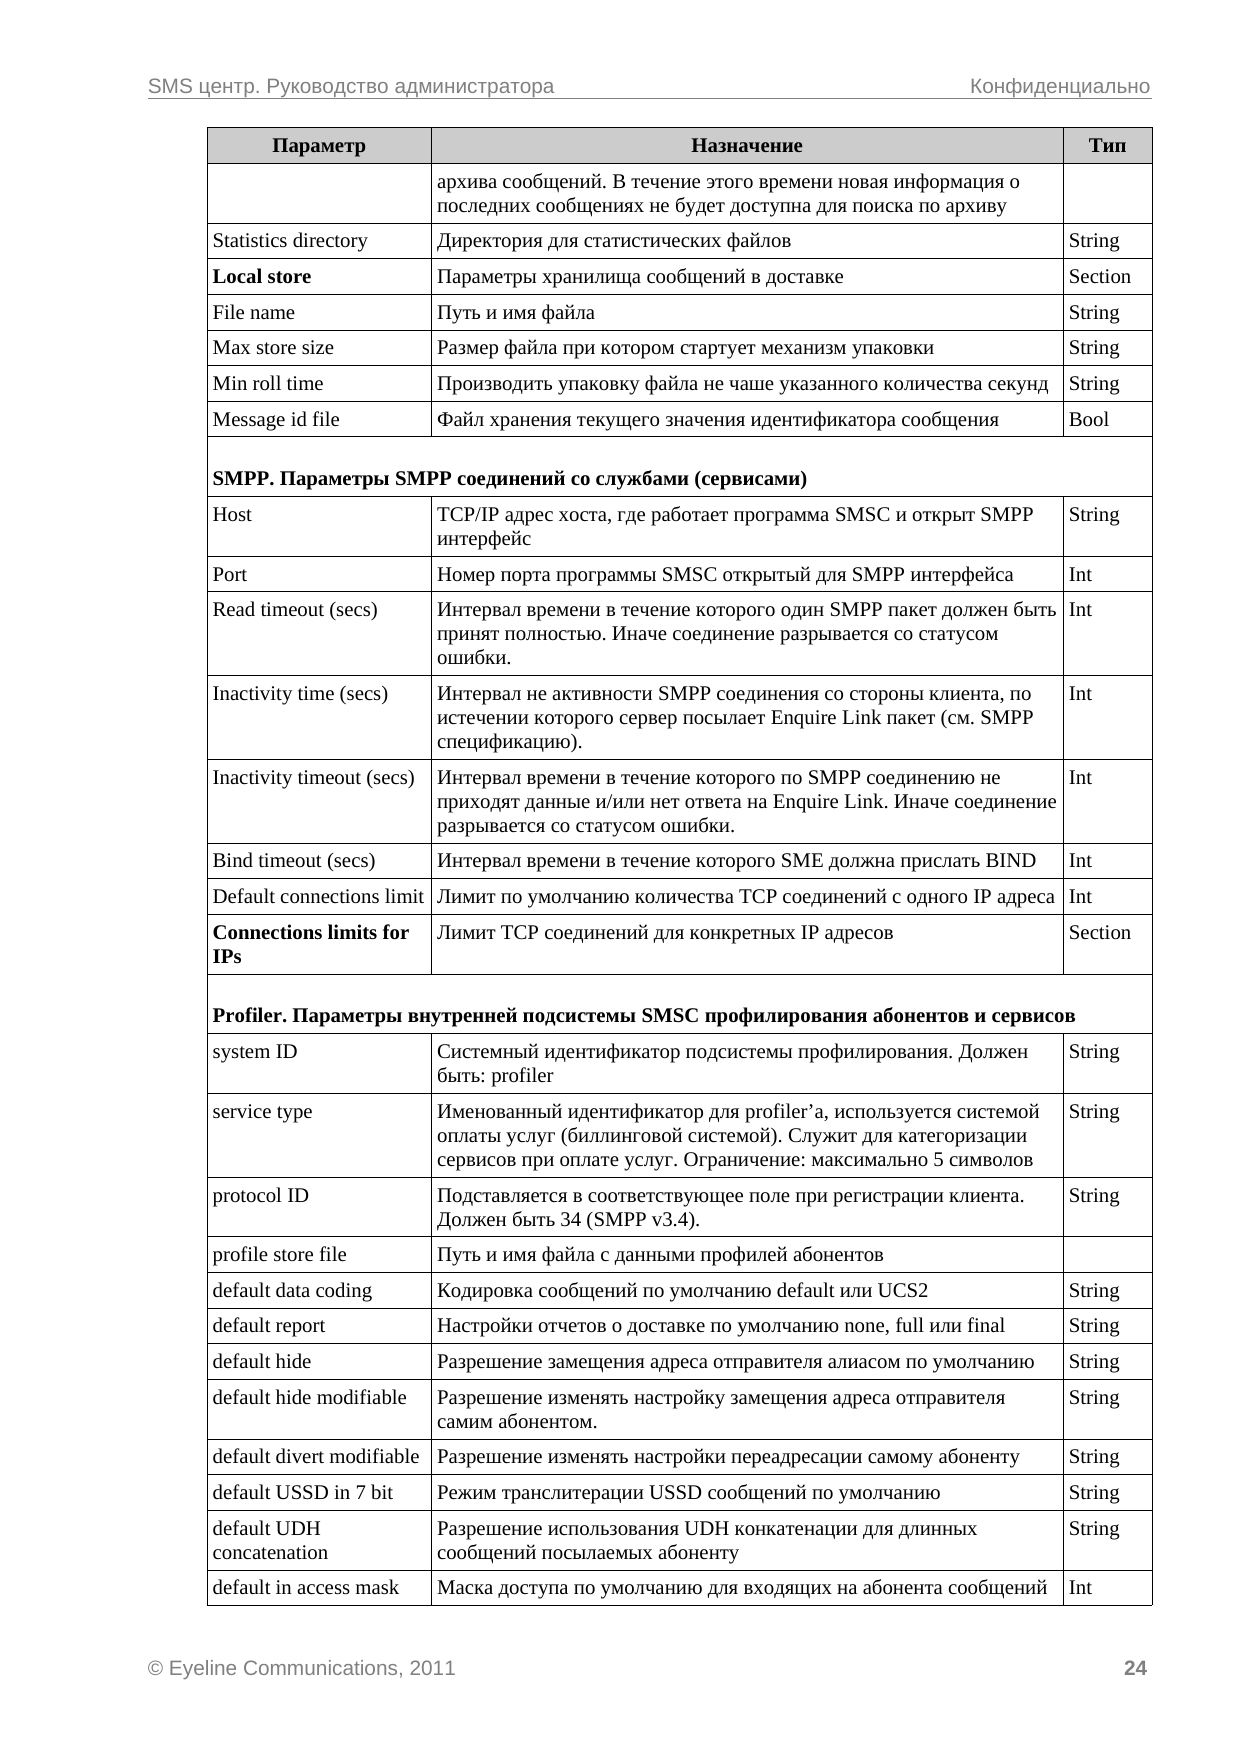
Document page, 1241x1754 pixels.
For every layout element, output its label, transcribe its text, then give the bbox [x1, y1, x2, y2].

table_cell [208, 164, 431, 223]
table_cell Read timeout (secs) [208, 592, 431, 675]
table_cell Default connections limit [208, 879, 431, 914]
table_cell Message id file [208, 402, 431, 436]
table_cell String [1064, 366, 1152, 401]
table_cell Интервал времени в течение которого по SMPP соединению не приходят данные и/или нет ответа на Enquire Link. Иначе соединение разрывается со статусом ошибки. [432, 760, 1063, 843]
table_cell String [1064, 224, 1152, 258]
table_cell Statistics directory [208, 224, 431, 258]
table_cell String [1064, 1309, 1152, 1343]
table_cell Connections limits for IPs [208, 915, 431, 973]
table_cell [1064, 1237, 1152, 1272]
table_cell [1064, 164, 1152, 223]
table_cell Именованный идентификатор для profiler’а, используется системой оплаты услуг (биллинговой системой). Служит для категоризации сервисов при оплате услуг. Ограничение: максимально 5 символов [432, 1094, 1063, 1177]
table_cell Режим транслитерации USSD сообщений по умолчанию [432, 1475, 1063, 1510]
table_cell protocol ID [208, 1178, 431, 1236]
table_cell Параметры хранилища сообщений в доставке [432, 259, 1063, 294]
table_cell Max store size [208, 331, 431, 365]
table_cell Разрешение использования UDH конкатенации для длинных сообщений посылаемых абоненту [432, 1511, 1063, 1569]
table_cell Разрешение замещения адреса отправителя алиасом по умолчанию [432, 1344, 1063, 1379]
table_cell Profiler. Параметры внутренней подсистемы SMSC профилирования абонентов и сервисов [208, 975, 1152, 1033]
table_header Параметр [208, 128, 431, 163]
table_cell Int [1064, 760, 1152, 843]
table_cell Путь и имя файла [432, 295, 1063, 329]
table_cell profile store file [208, 1237, 431, 1272]
table_cell Подставляется в соответствующее поле при регистрации клиента. Должен быть 34 (SMPP v3.4). [432, 1178, 1063, 1236]
table_cell String [1064, 497, 1152, 556]
table_cell String [1064, 1344, 1152, 1379]
table_header Тип [1064, 128, 1152, 163]
table_cell String [1064, 1273, 1152, 1308]
table_cell Inactivity time (secs) [208, 676, 431, 759]
table_cell Bind timeout (secs) [208, 844, 431, 878]
table_cell Номер порта программы SMSC открытый для SMPP интерфейса [432, 557, 1063, 591]
table_cell default UDH concatenation [208, 1511, 431, 1569]
table_cell Интервал времени в течение которого один SMPP пакет должен быть принят полностью. Иначе соединение разрывается со статусом ошибки. [432, 592, 1063, 675]
table_cell Лимит TCP соединений для конкретных IP адресов [432, 915, 1063, 973]
table_cell Директория для статистических файлов [432, 224, 1063, 258]
table_cell Интервал не активности SMPP соединения со стороны клиента, по истечении которого сервер посылает Enquire Link пакет (см. SMPP спецификацию). [432, 676, 1063, 759]
table_cell Int [1064, 1571, 1152, 1605]
table_cell default USSD in 7 bit [208, 1475, 431, 1510]
table_cell File name [208, 295, 431, 329]
table_cell String [1064, 1034, 1152, 1093]
table_cell Section [1064, 915, 1152, 973]
table_cell Int [1064, 879, 1152, 914]
table_cell String [1064, 295, 1152, 329]
table_cell Int [1064, 557, 1152, 591]
table_cell Int [1064, 592, 1152, 675]
table_cell SMPP. Параметры SMPP соединений со службами (сервисами) [208, 437, 1152, 496]
table_cell Системный идентификатор подсистемы профилирования. Должен быть: profiler [432, 1034, 1063, 1093]
table_cell service type [208, 1094, 431, 1177]
table_cell Маска доступа по умолчанию для входящих на абонента сообщений [432, 1571, 1063, 1605]
table_cell system ID [208, 1034, 431, 1093]
table_cell String [1064, 1511, 1152, 1569]
table_cell Настройки отчетов о доставке по умолчанию none, full или final [432, 1309, 1063, 1343]
table_cell Bool [1064, 402, 1152, 436]
table_cell default in access mask [208, 1571, 431, 1605]
table_cell TCP/IP адрес хоста, где работает программа SMSC и открыт SMPP интерфейс [432, 497, 1063, 556]
table_cell Host [208, 497, 431, 556]
table_cell Интервал времени в течение которого SME должна прислать BIND [432, 844, 1063, 878]
table_cell Local store [208, 259, 431, 294]
table_cell Производить упаковку файла не чаше указанного количества секунд [432, 366, 1063, 401]
table_cell String [1064, 1475, 1152, 1510]
table_cell Лимит по умолчанию количества TCP соединений с одного IP адреса [432, 879, 1063, 914]
table_cell Int [1064, 844, 1152, 878]
table_cell Кодировка сообщений по умолчанию default или UCS2 [432, 1273, 1063, 1308]
table_cell Путь и имя файла с данными профилей абонентов [432, 1237, 1063, 1272]
table_header Назначение [432, 128, 1063, 163]
table_cell String [1064, 1094, 1152, 1177]
table_cell String [1064, 1440, 1152, 1474]
table_cell default hide modifiable [208, 1380, 431, 1438]
table_cell default data coding [208, 1273, 431, 1308]
table_cell Section [1064, 259, 1152, 294]
table_cell default hide [208, 1344, 431, 1379]
table_cell Inactivity timeout (secs) [208, 760, 431, 843]
table_cell Файл хранения текущего значения идентификатора сообщения [432, 402, 1063, 436]
table_cell String [1064, 1178, 1152, 1236]
table_cell default report [208, 1309, 431, 1343]
table_cell String [1064, 1380, 1152, 1438]
table_cell String [1064, 331, 1152, 365]
table_cell Разрешение изменять настройку замещения адреса отправителя самим абонентом. [432, 1380, 1063, 1438]
table_cell Min roll time [208, 366, 431, 401]
table_cell Port [208, 557, 431, 591]
table_cell Размер файла при котором стартует механизм упаковки [432, 331, 1063, 365]
table_cell Int [1064, 676, 1152, 759]
table_cell Разрешение изменять настройки переадресации самому абоненту [432, 1440, 1063, 1474]
table_cell архива сообщений. В течение этого времени новая информация о последних сообщениях не будет доступна для поиска по архиву [432, 164, 1063, 223]
table_cell default divert modifiable [208, 1440, 431, 1474]
